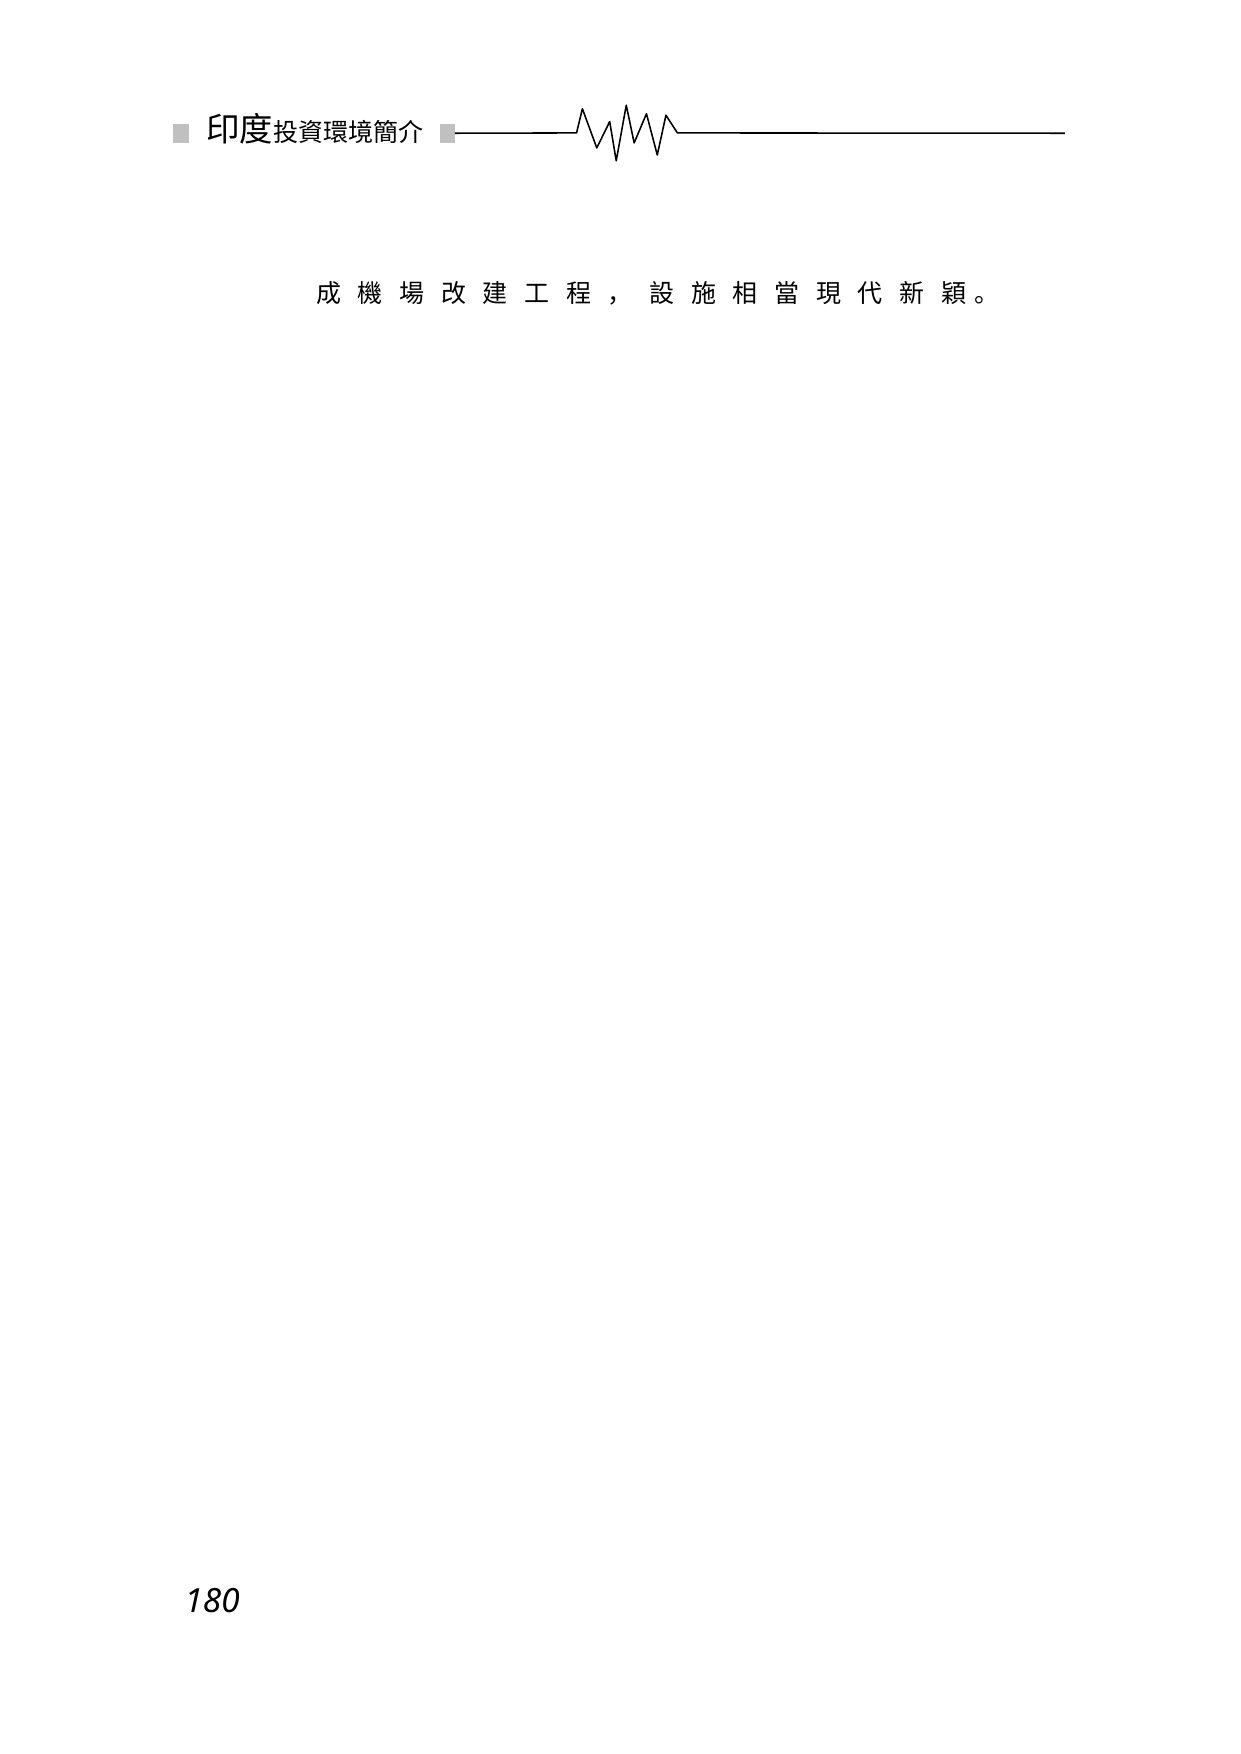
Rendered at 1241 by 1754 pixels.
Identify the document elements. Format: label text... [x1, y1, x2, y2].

text 成機場改建工程，設施相當現代新穎。 [281, 250, 1058, 313]
